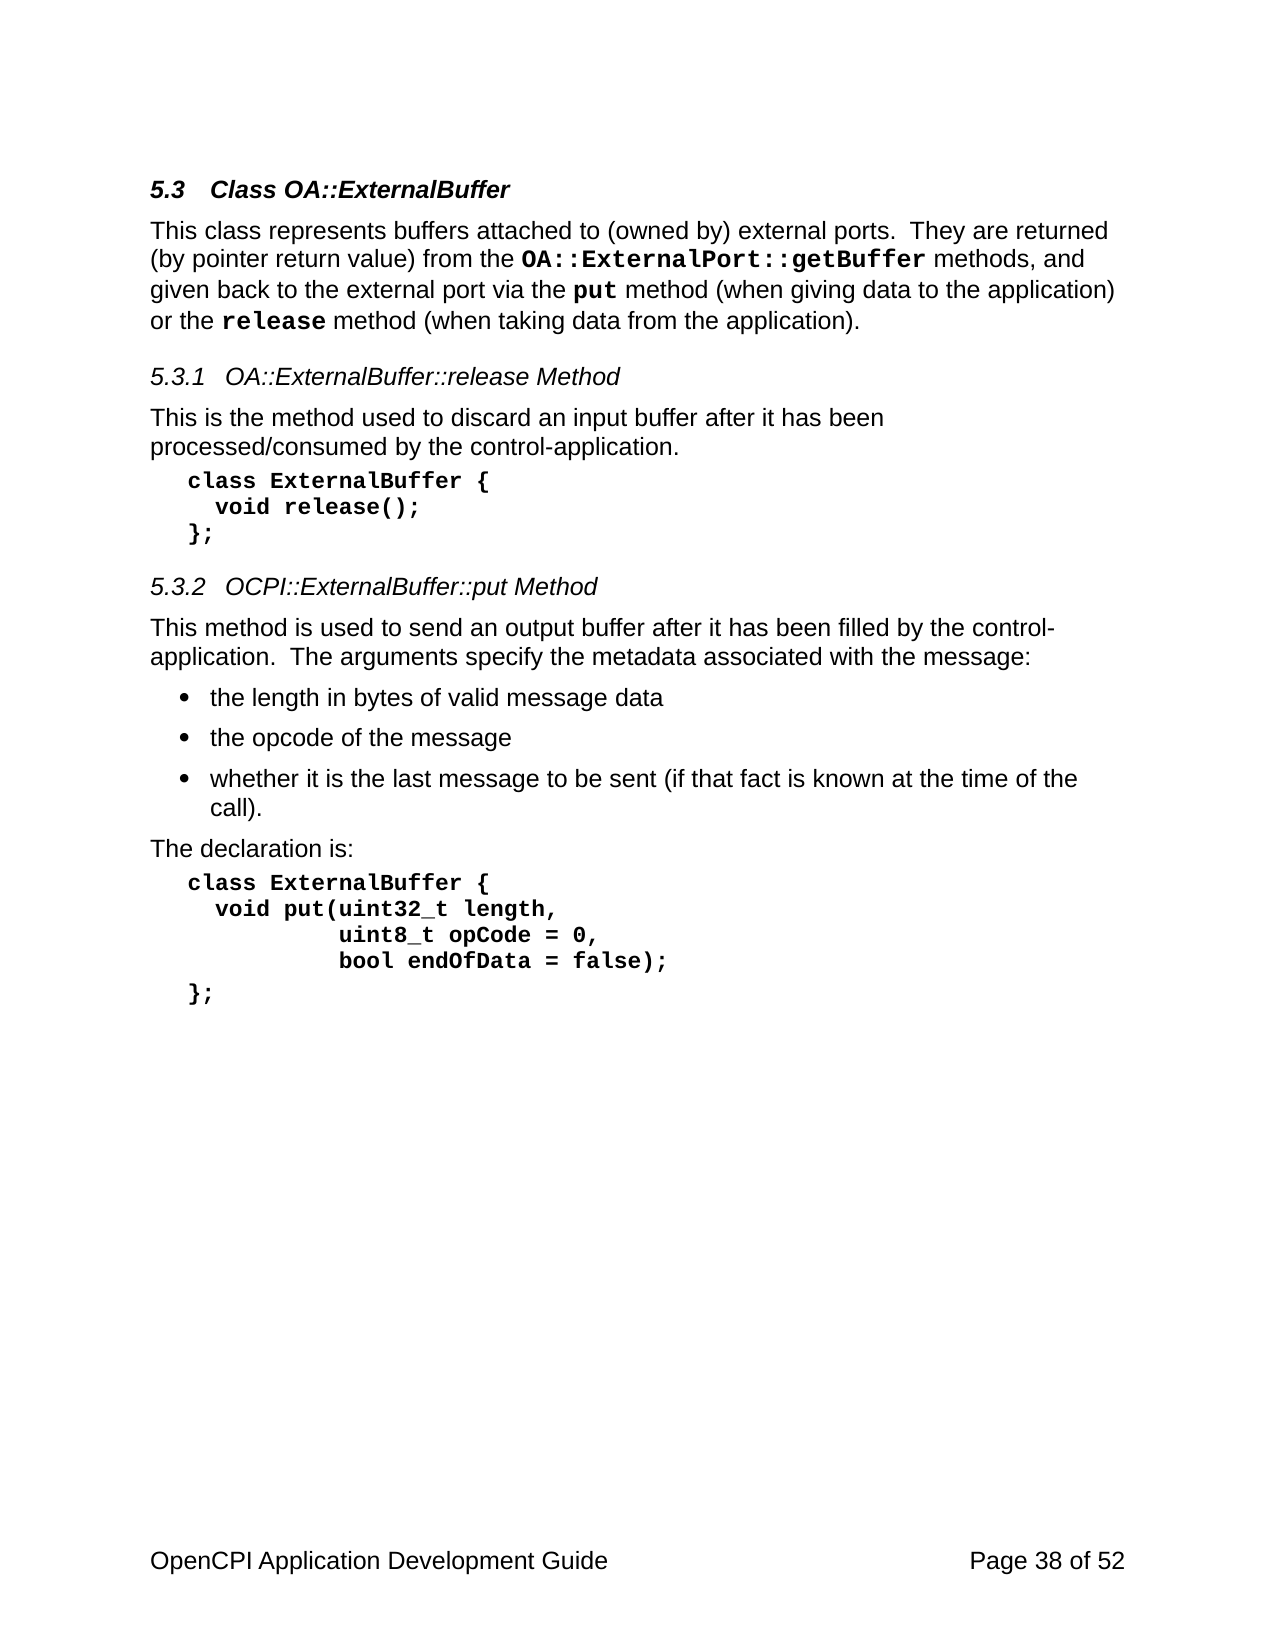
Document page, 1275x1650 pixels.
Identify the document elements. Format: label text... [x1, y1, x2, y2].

subtitle Class OA::ExternalBuffer [150, 175, 1125, 204]
list the opcode of the message [180, 723, 1125, 752]
text This is the method used to discard an input buffer after it has been processed/consumed by the control-application. [150, 403, 1125, 461]
text class ExternalBuffer { void put(uint32_t length, uint8_t opCode = 0, bool endOfData = false); [187, 871, 1125, 975]
text This method is used to send an output buffer after it has been filled by the control-application. The arguments specify the metadata associated with the message: [150, 613, 1125, 671]
list whether it is the last message to be sent (if that fact is known at the time of the call). [180, 764, 1125, 822]
text The declaration is: [150, 834, 1125, 862]
subtitle OCPI::ExternalBuffer::put Method [150, 572, 1125, 601]
subtitle OA::ExternalBuffer::release Method [150, 362, 1125, 391]
text This class represents buffers attached to (owned by) external ports. They are returned (by pointer return value) from the OA::ExternalPort::getBuffer methods, and given back to the external port via the put method (when giving data to the application) or the release method (when taking data from the application). [150, 216, 1125, 337]
list the length in bytes of valid message data [180, 682, 1125, 711]
text }; [187, 981, 1125, 1007]
text class ExternalBuffer { void release(); }; [187, 469, 1125, 547]
